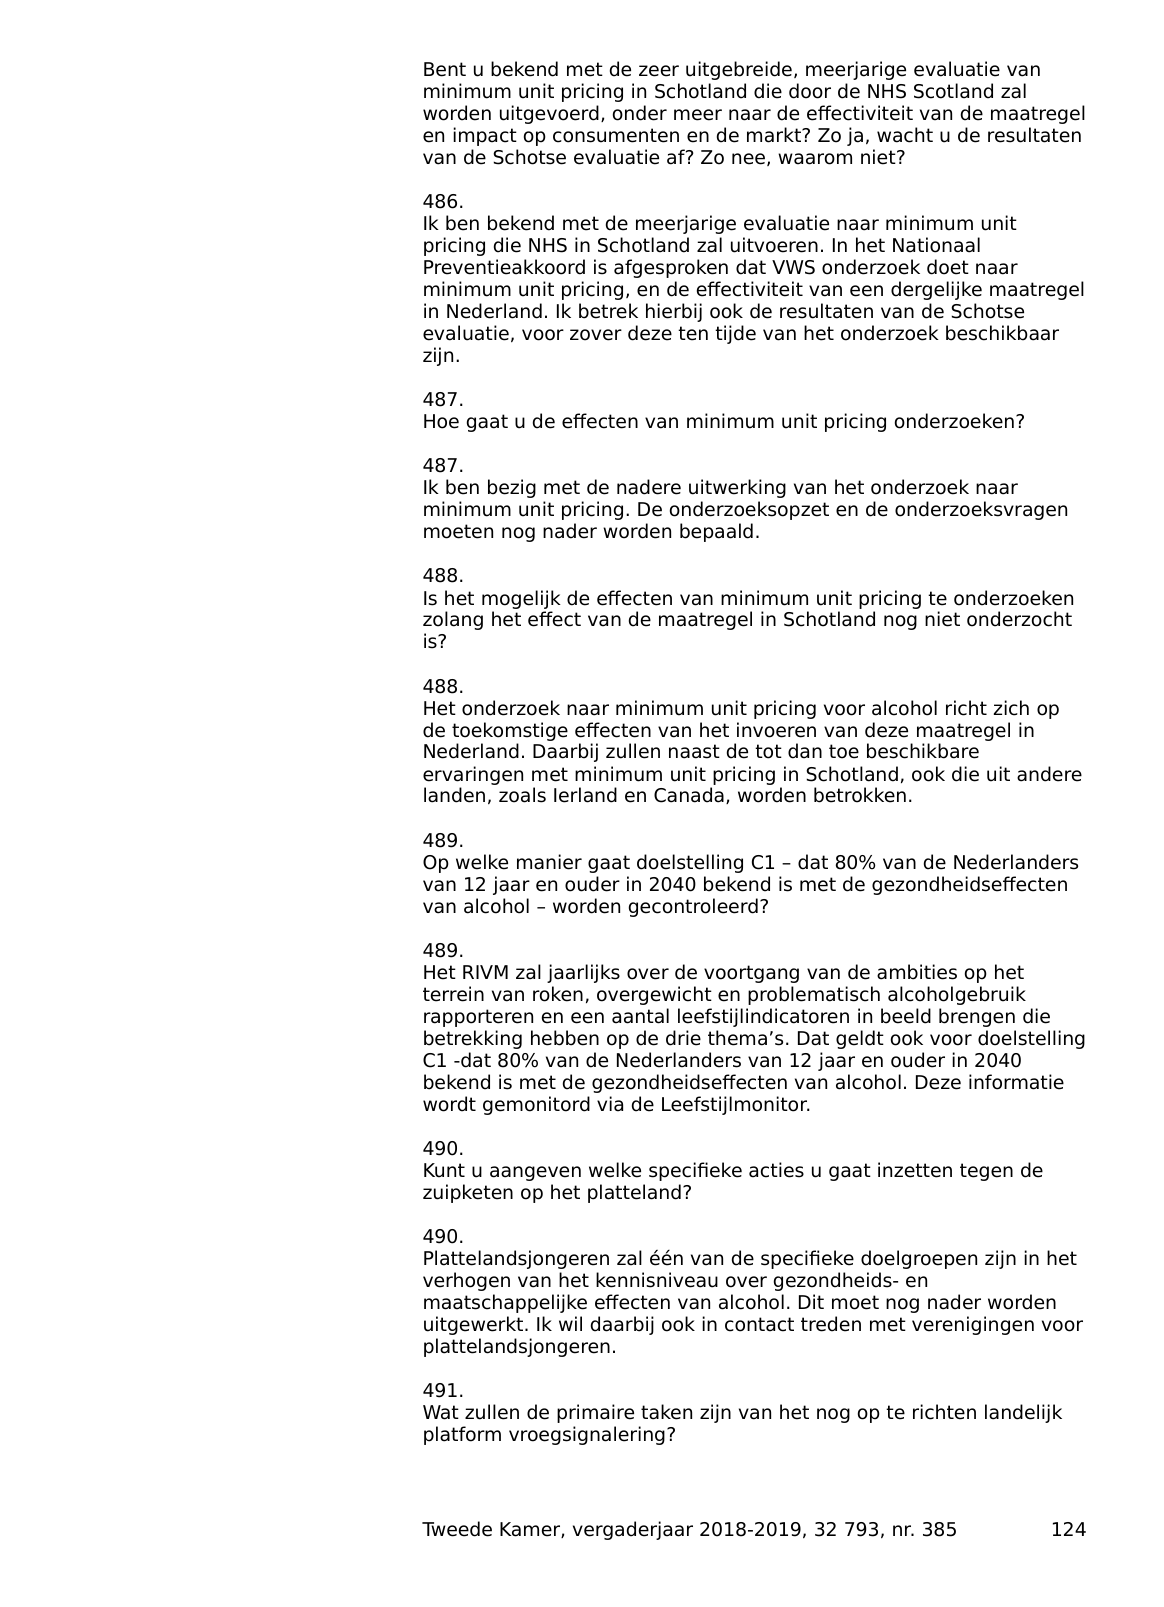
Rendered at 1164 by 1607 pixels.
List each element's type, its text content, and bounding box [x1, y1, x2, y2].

text Op welke manier gaat doelstelling C1 – dat 80% van de Nederlanders van 12 jaar en ouder in 2040 bekend is met de gezondheidseffecten van alcohol – worden gecontroleerd? [422, 852, 1087, 917]
text Ik ben bekend met de meerjarige evaluatie naar minimum unit pricing die NHS in Schotland zal uitvoeren. In het Nationaal Preventieakkoord is afgesproken dat VWS onderzoek doet naar minimum unit pricing, en de effectiviteit van een dergelijke maatregel in Nederland. Ik betrek hierbij ook de resultaten van de Schotse evaluatie, voor zover deze ten tijde van het onderzoek beschikbaar zijn. [422, 213, 1087, 367]
text Wat zullen de primaire taken zijn van het nog op te richten landelijk platform vroegsignalering? [422, 1402, 1087, 1446]
text 489. [422, 829, 1087, 852]
text 488. [422, 676, 1087, 697]
text Ik ben bezig met de nadere uitwerking van het onderzoek naar minimum unit pricing. De onderzoeksopzet en de onderzoeksvragen moeten nog nader worden bepaald. [422, 477, 1087, 543]
text Is het mogelijk de effecten van minimum unit pricing te onderzoeken zolang het effect van de maatregel in Schotland nog niet onderzocht is? [422, 587, 1087, 653]
text 487. [422, 389, 1087, 411]
text 490. [422, 1138, 1087, 1160]
text Plattelandsjongeren zal één van de specifieke doelgroepen zijn in het verhogen van het kennisniveau over gezondheids- en maatschappelijke effecten van alcohol. Dit moet nog nader worden uitgewerkt. Ik wil daarbij ook in contact treden met verenigingen voor plattelandsjongeren. [422, 1248, 1087, 1358]
text 490. [422, 1226, 1087, 1248]
text 488. [422, 565, 1087, 587]
text Hoe gaat u de effecten van minimum unit pricing onderzoeken? [422, 411, 1087, 433]
text 489. [422, 940, 1087, 962]
text 487. [422, 455, 1087, 477]
text Bent u bekend met de zeer uitgebreide, meerjarige evaluatie van minimum unit pricing in Schotland die door de NHS Scotland zal worden uitgevoerd, onder meer naar de effectiviteit van de maatregel en impact op consumenten en de markt? Zo ja, wacht u de resultaten van de Schotse evaluatie af? Zo nee, waarom niet? [422, 59, 1087, 169]
text 486. [422, 191, 1087, 213]
text 491. [422, 1380, 1087, 1402]
text Kunt u aangeven welke specifieke acties u gaat inzetten tegen de zuipketen op het platteland? [422, 1160, 1087, 1204]
text Het RIVM zal jaarlijks over de voortgang van de ambities op het terrein van roken, overgewicht en problematisch alcoholgebruik rapporteren en een aantal leefstijlindicatoren in beeld brengen die betrekking hebben op de drie thema’s. Dat geldt ook voor doelstelling C1 -dat 80% van de Nederlanders van 12 jaar en ouder in 2040 bekend is met de gezondheidseffecten van alcohol. Deze informatie wordt gemonitord via de Leefstijlmonitor. [422, 962, 1087, 1116]
text Het onderzoek naar minimum unit pricing voor alcohol richt zich op de toekomstige effecten van het invoeren van deze maatregel in Nederland. Daarbij zullen naast de tot dan toe beschikbare ervaringen met minimum unit pricing in Schotland, ook die uit andere landen, zoals Ierland en Canada, worden betrokken. [422, 697, 1087, 807]
